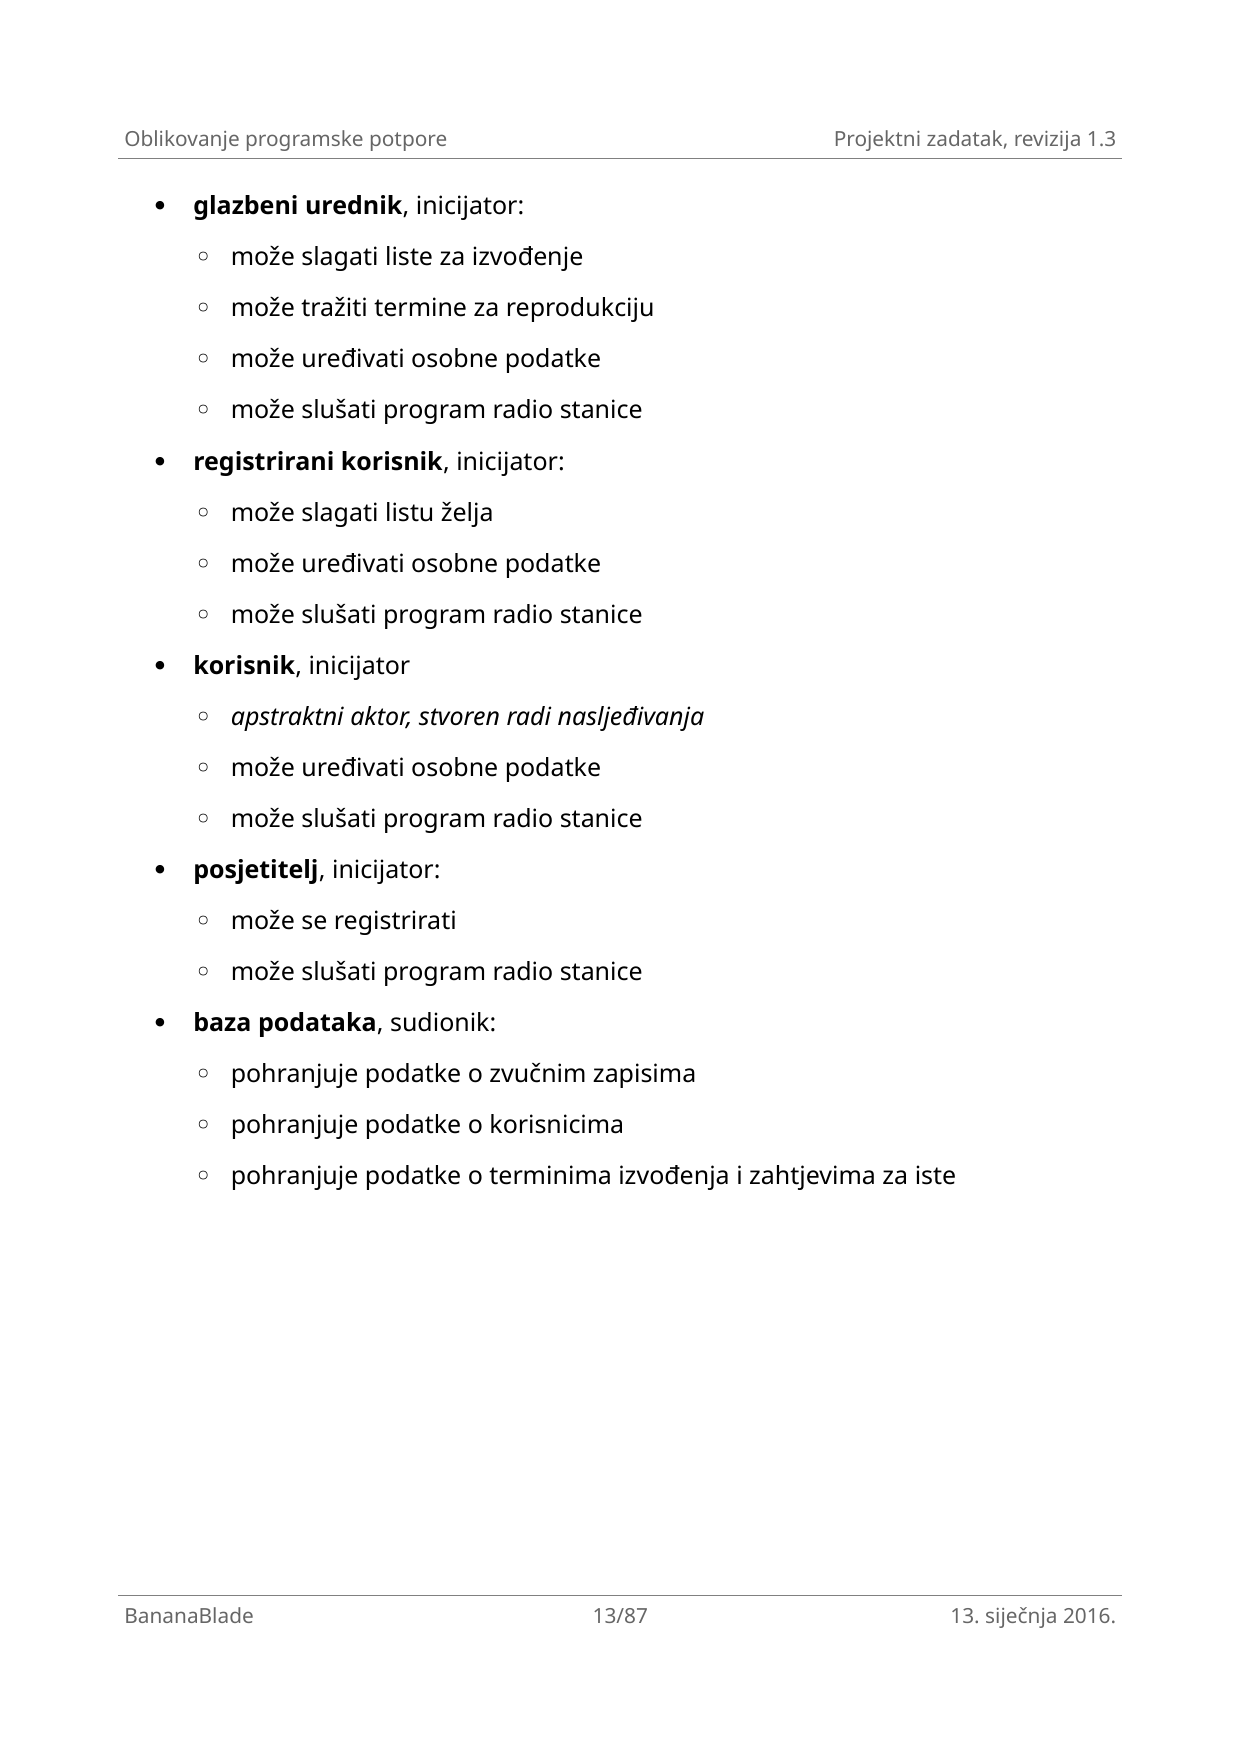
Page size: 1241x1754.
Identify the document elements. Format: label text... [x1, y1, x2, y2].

list posjetitelj, inicijator: [156, 852, 1122, 886]
list pohranjuje podatke o zvučnim zapisima [193, 1056, 1122, 1090]
list baza podataka, sudionik: [156, 1005, 1122, 1039]
list može se registrirati [193, 903, 1122, 937]
list može uređivati osobne podatke [193, 341, 1122, 375]
list može uređivati osobne podatke [193, 749, 1122, 783]
list može uređivati osobne podatke [193, 545, 1122, 579]
list može tražiti termine za reprodukciju [193, 290, 1122, 324]
list može slušati program radio stanice [193, 954, 1122, 988]
list glazbeni urednik, inicijator: [156, 188, 1122, 222]
list može slušati program radio stanice [193, 801, 1122, 834]
list može slušati program radio stanice [193, 392, 1122, 426]
list pohranjuje podatke o korisnicima [193, 1107, 1122, 1141]
list apstraktni aktor, stvoren radi nasljeđivanja [193, 698, 1122, 732]
list može slušati program radio stanice [193, 596, 1122, 630]
list pohranjuje podatke o terminima izvođenja i zahtjevima za iste [193, 1158, 1122, 1192]
list korisnik, inicijator [156, 647, 1122, 681]
list može slagati liste za izvođenje [193, 239, 1122, 273]
list registrirani korisnik, inicijator: [156, 443, 1122, 477]
list može slagati listu želja [193, 494, 1122, 528]
